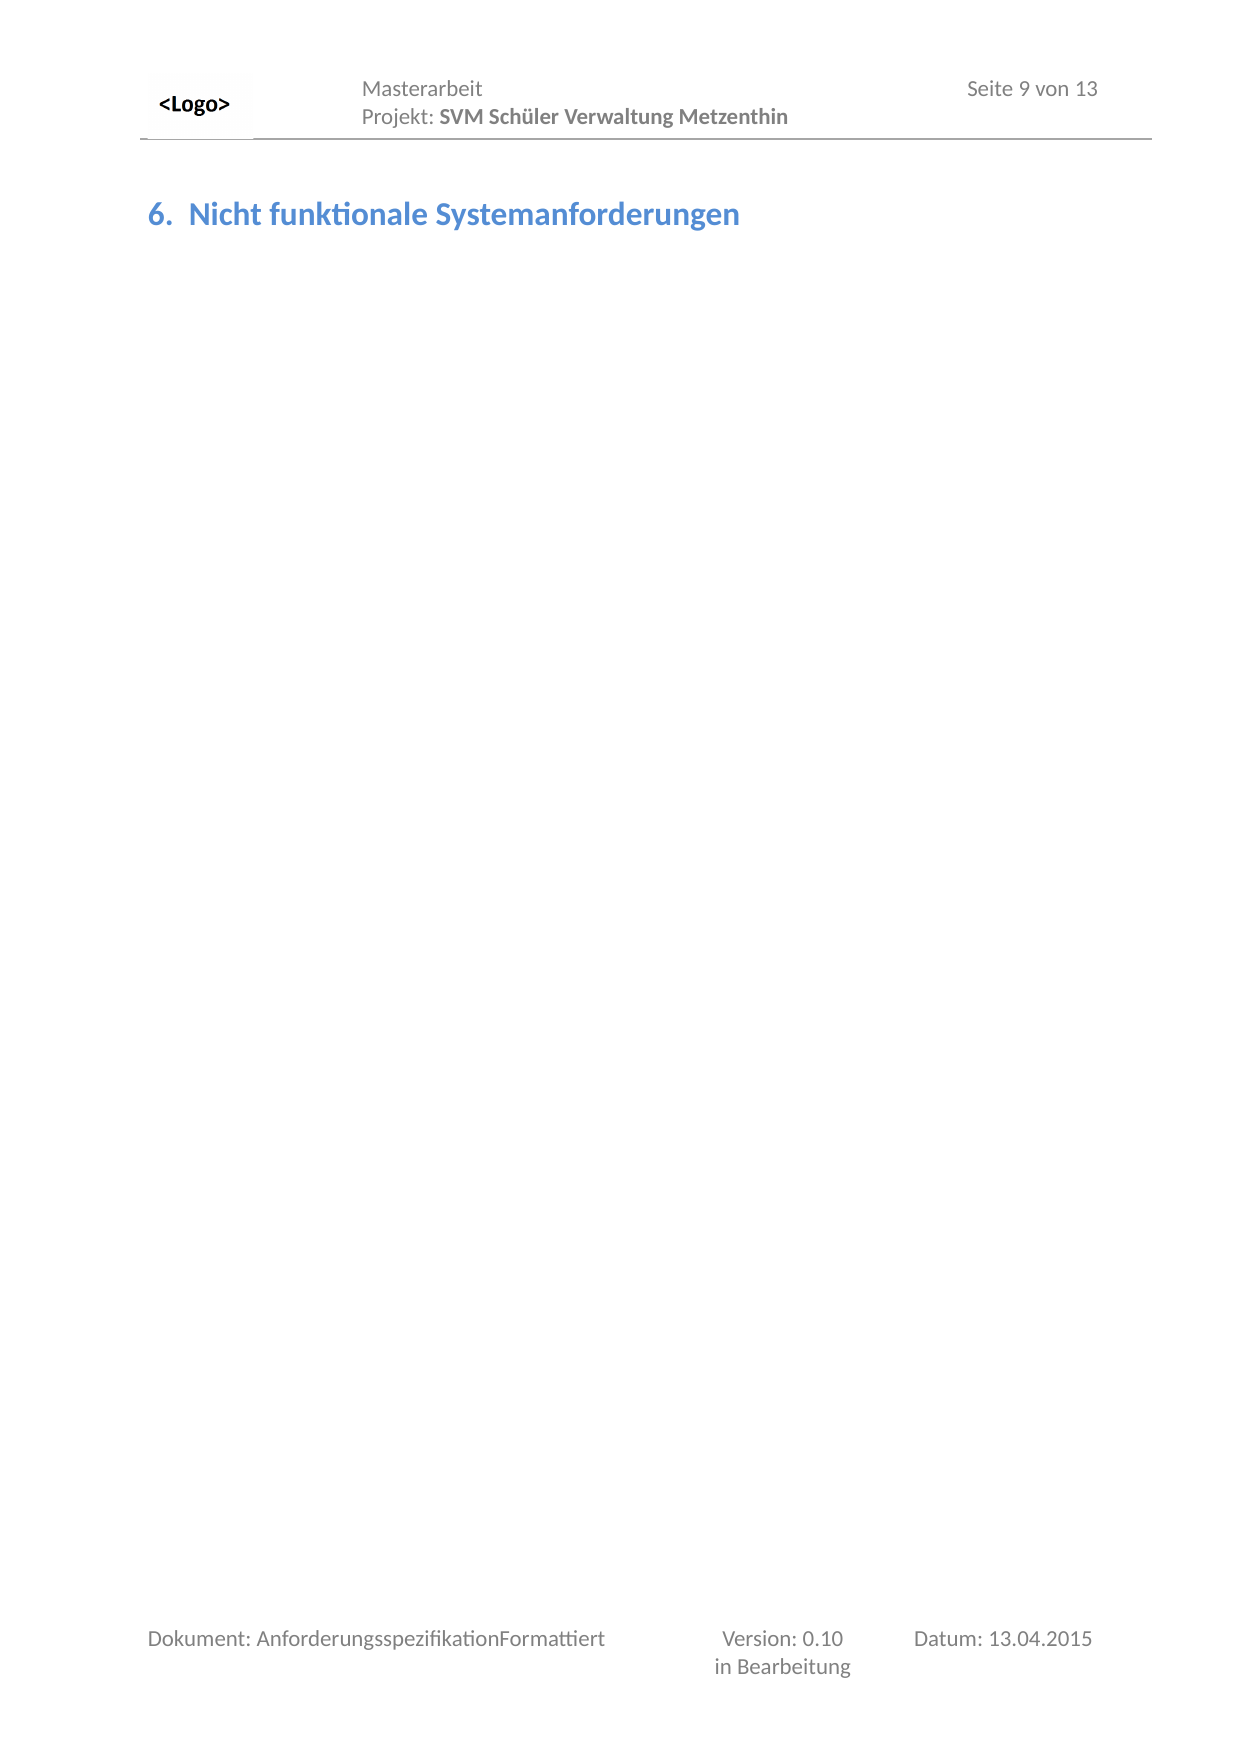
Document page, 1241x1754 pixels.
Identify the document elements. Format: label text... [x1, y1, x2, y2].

picture [147, 73, 254, 139]
subtitle Nicht funktionale Systemanforderungen [148, 193, 1093, 234]
